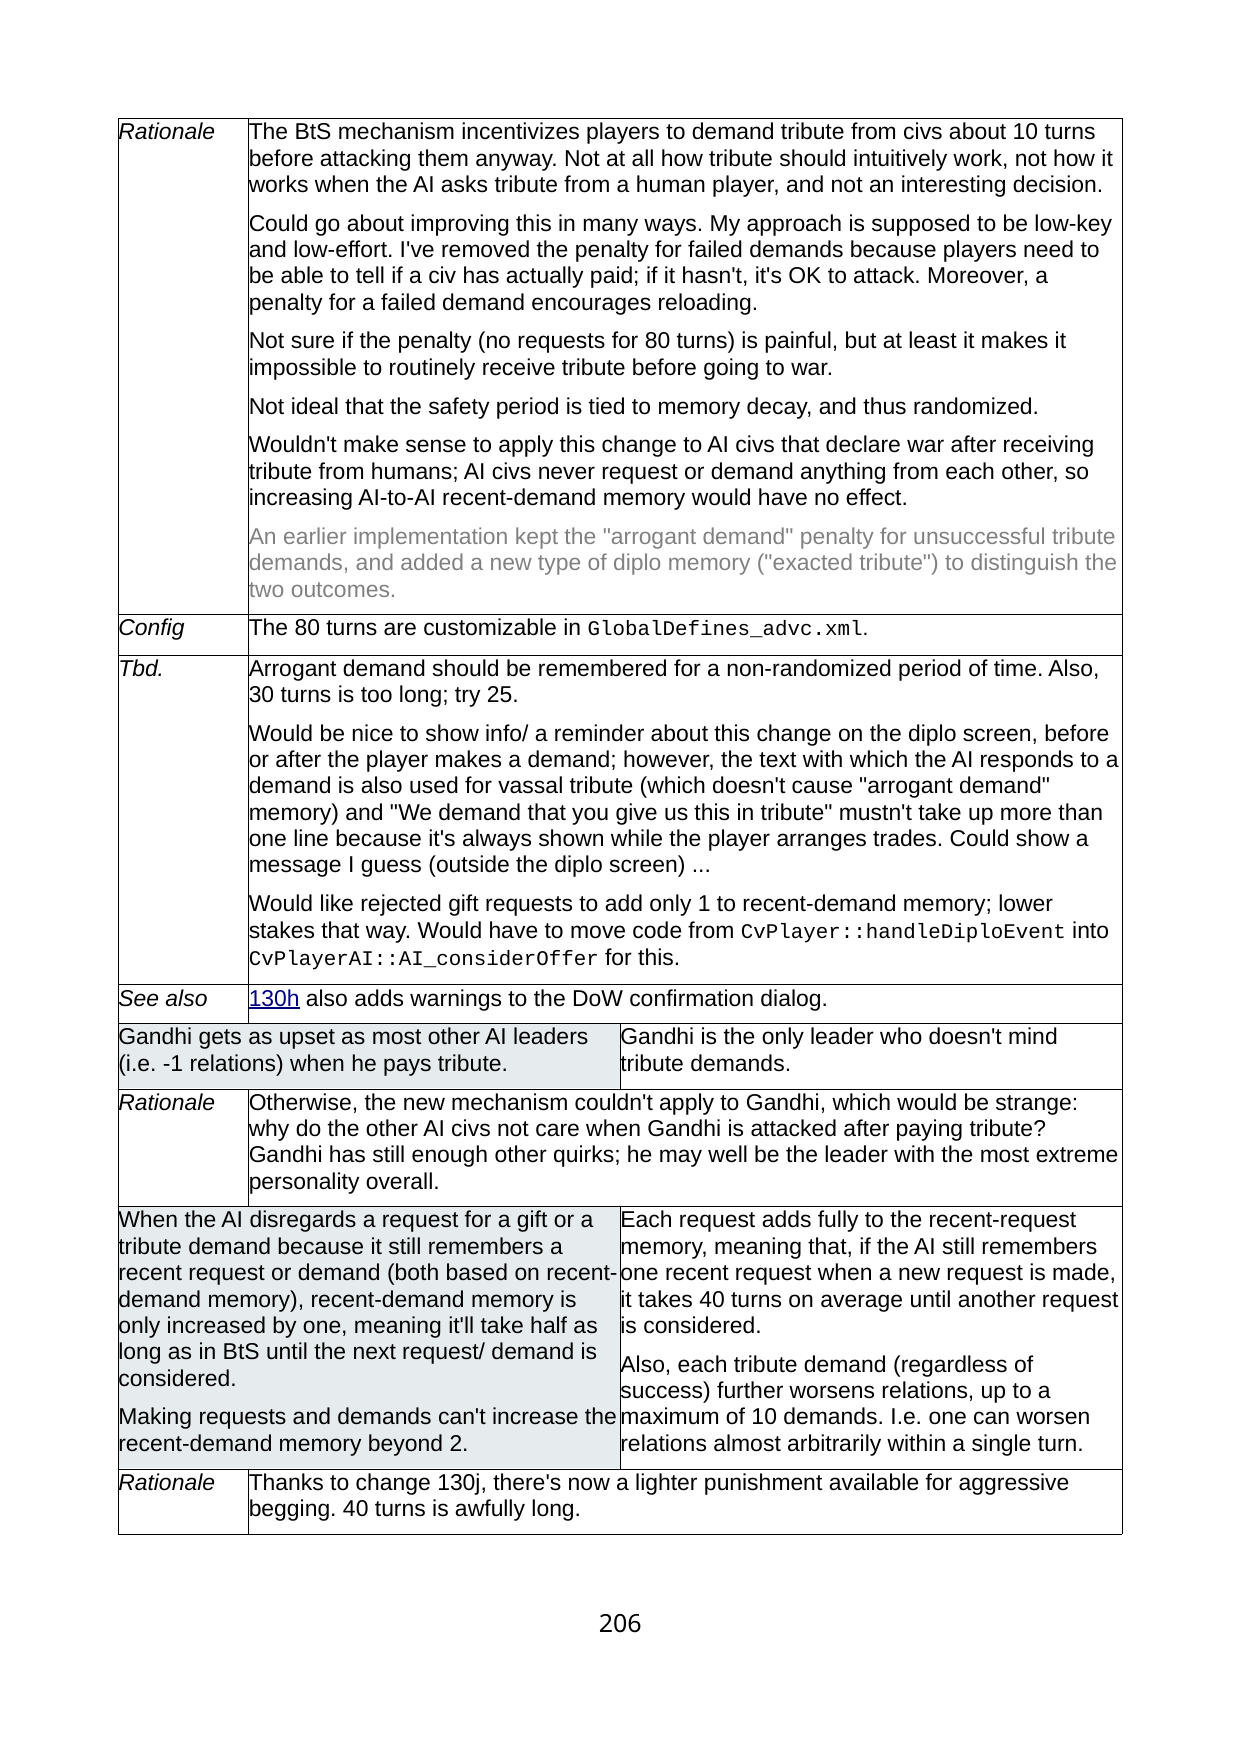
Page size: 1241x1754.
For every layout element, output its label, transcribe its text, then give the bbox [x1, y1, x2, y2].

table_cell When the AI disregards a request for a gift or a tribute demand because it still remembers a recent request or demand (both based on recent-demand memory), recent-demand memory is only increased by one, meaning it'll take half as long as in BtS until the next request/ demand is considered. Making requests and demands can't increase the recent-demand memory beyond 2. [119, 1207, 620, 1468]
table_cell Each request adds fully to the recent-request memory, meaning that, if the AI still remembers one recent request when a new request is made, it takes 40 turns on average until another request is considered. Also, each tribute demand (regardless of success) further worsens relations, up to a maximum of 10 demands. I.e. one can worsen relations almost arbitrarily within a single turn. [621, 1207, 1122, 1468]
table_cell See also [119, 985, 248, 1023]
table_cell Rationale [119, 1090, 248, 1206]
table_cell Gandhi is the only leader who doesn't mind tribute demands. [621, 1024, 1122, 1088]
table_cell Gandhi gets as upset as most other AI leaders (i.e. -1 relations) when he pays tribute. [119, 1024, 620, 1088]
table_cell 130h also adds warnings to the DoW confirmation dialog. [249, 985, 1122, 1023]
table_cell Arrogant demand should be remembered for a non-randomized period of time. Also, 30 turns is too long; try 25. Would be nice to show info/ a reminder about this change on the diplo screen, before or after the player makes a demand; however, the text with which the AI responds to a demand is also used for vassal tribute (which doesn't cause "arrogant demand" memory) and "We demand that you give us this in tribute" mustn't take up more than one line because it's always shown while the player arranges trades. Could show a message I guess (outside the diplo screen) ... Would like rejected gift requests to add only 1 to recent-demand memory; lower stakes that way. Would have to move code from CvPlayer::handleDiploEvent into CvPlayerAI::AI_considerOffer for this. [249, 656, 1122, 984]
table_cell Otherwise, the new mechanism couldn't apply to Gandhi, which would be strange: why do the other AI civs not care when Gandhi is attacked after paying tribute? Gandhi has still enough other quirks; he may well be the leader with the most extreme personality overall. [249, 1090, 1122, 1206]
table_cell Rationale [119, 1470, 248, 1534]
table_cell Thanks to change 130j, there's now a lighter punishment available for aggressive begging. 40 turns is awfully long. [249, 1470, 1122, 1534]
table_cell Config [119, 615, 248, 654]
table_cell The BtS mechanism incentivizes players to demand tribute from civs about 10 turns before attacking them anyway. Not at all how tribute should intuitively work, not how it works when the AI asks tribute from a human player, and not an interesting decision. Could go about improving this in many ways. My approach is supposed to be low-key and low-effort. I've removed the penalty for failed demands because players need to be able to tell if a civ has actually paid; if it hasn't, it's OK to attack. Moreover, a penalty for a failed demand encourages reloading. Not sure if the penalty (no requests for 80 turns) is painful, but at least it makes it impossible to routinely receive tribute before going to war. Not ideal that the safety period is tied to memory decay, and thus randomized. Wouldn't make sense to apply this change to AI civs that declare war after receiving tribute from humans; AI civs never request or demand anything from each other, so increasing AI-to-AI recent-demand memory would have no effect. An earlier implementation kept the "arrogant demand" penalty for unsuccessful tribute demands, and added a new type of diplo memory ("exacted tribute") to distinguish the two outcomes. [249, 119, 1122, 614]
table_cell Tbd. [119, 656, 248, 984]
table_cell The 80 turns are customizable in GlobalDefines_advc.xml. [249, 615, 1122, 654]
table_cell Rationale [119, 119, 248, 614]
